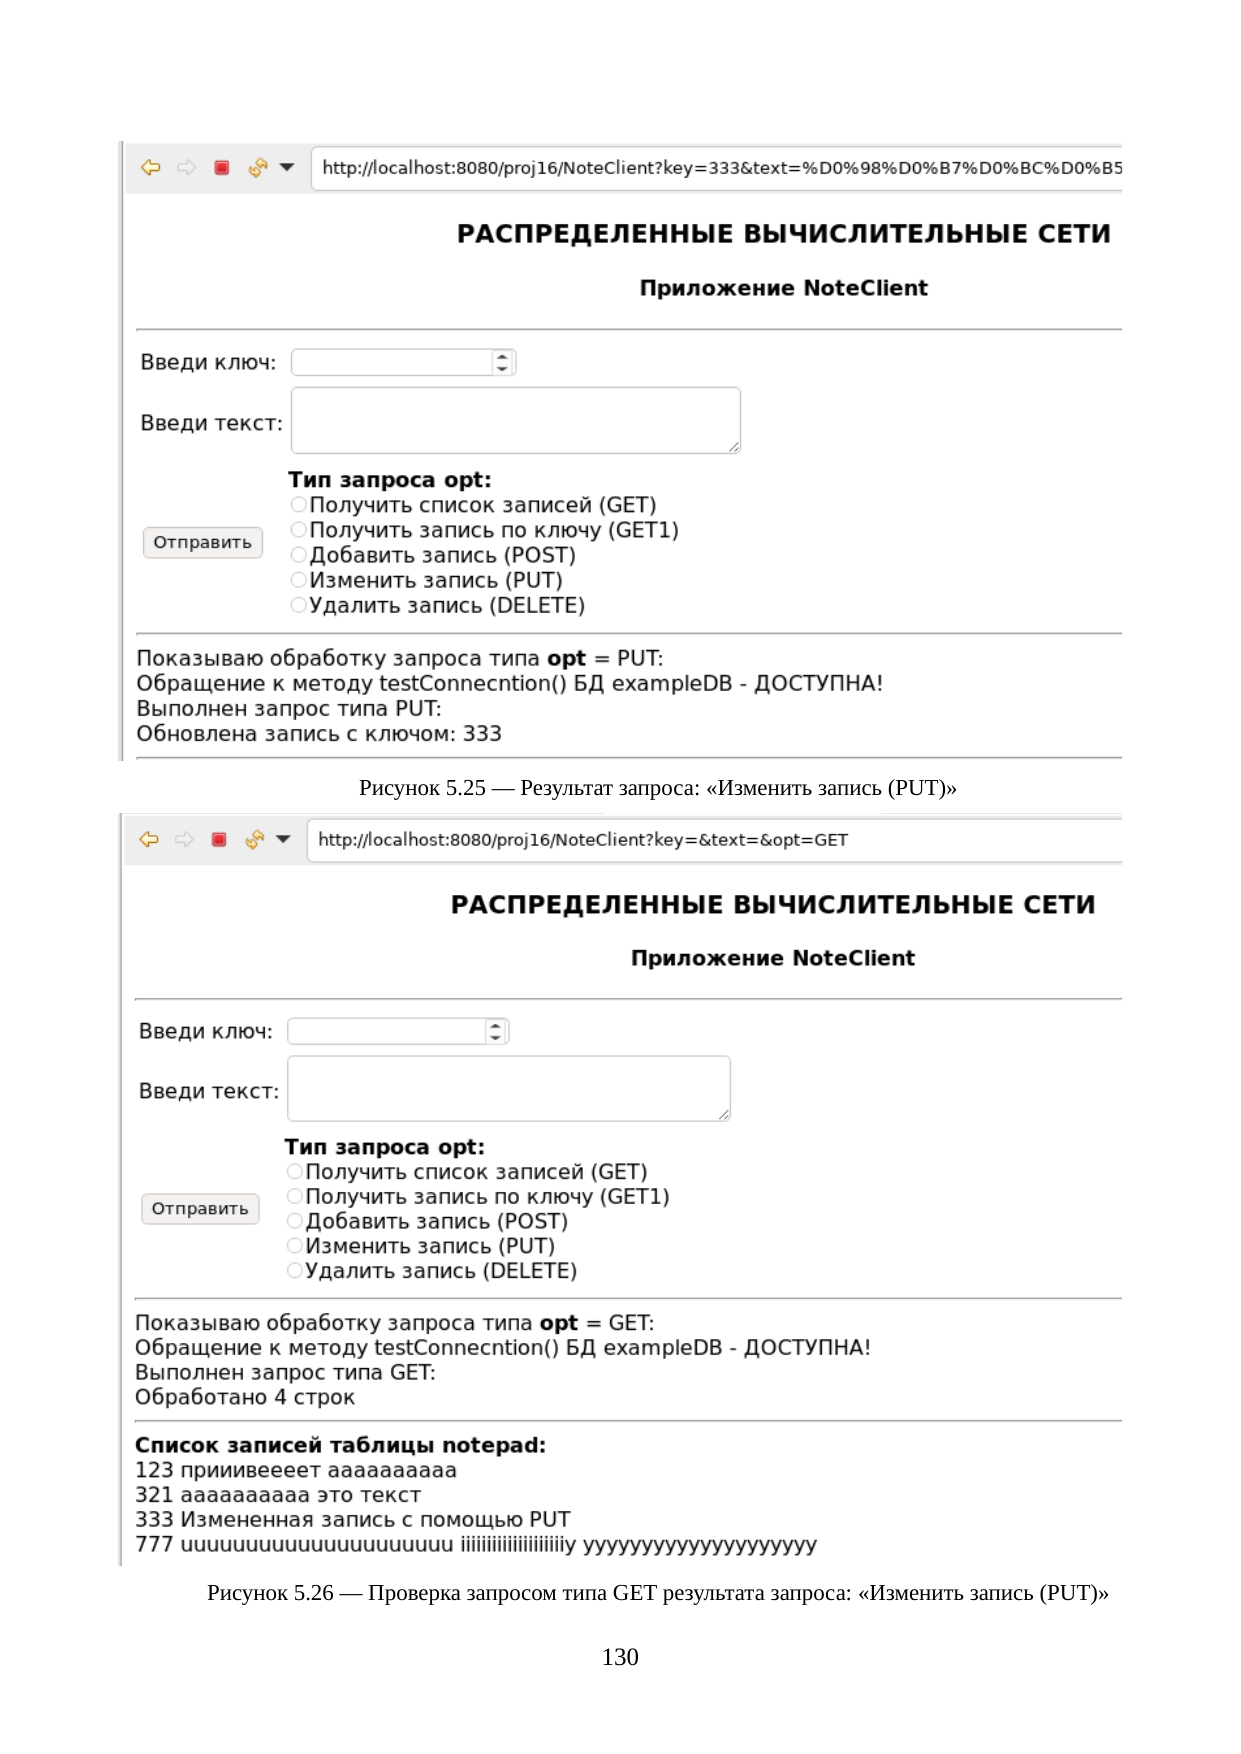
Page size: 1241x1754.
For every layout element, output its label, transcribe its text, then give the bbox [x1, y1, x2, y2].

text Рисунок 5.25 — Результат запроса: «Изменить запись (PUT)» [118, 761, 1122, 800]
picture [118, 141, 1123, 761]
text Рисунок 5.26 — Проверка запросом типа GET результата запроса: «Изменить запись (PUT)» [118, 1566, 1122, 1605]
picture [118, 813, 1123, 1566]
